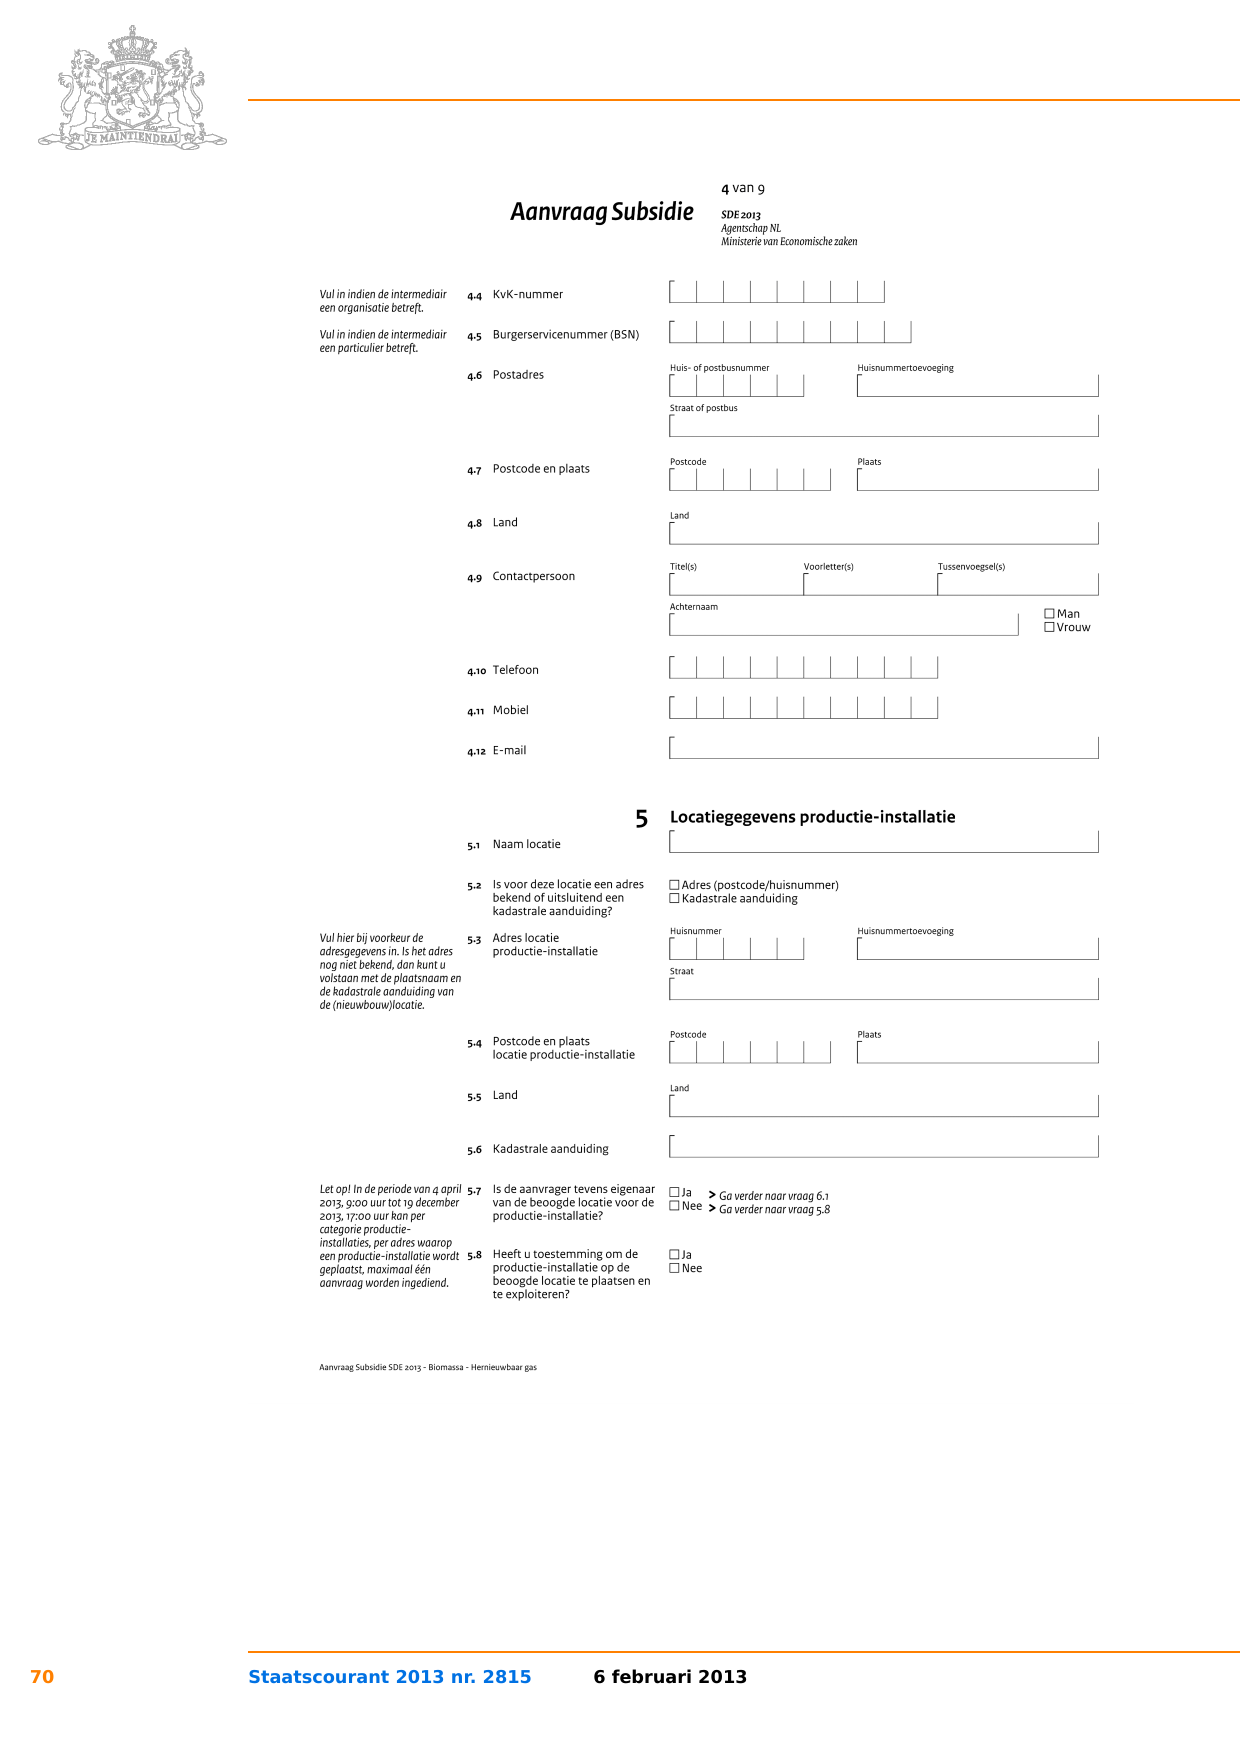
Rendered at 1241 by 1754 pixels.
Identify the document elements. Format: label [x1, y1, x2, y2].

picture [248, 151, 1134, 1404]
picture [38, 25, 227, 150]
